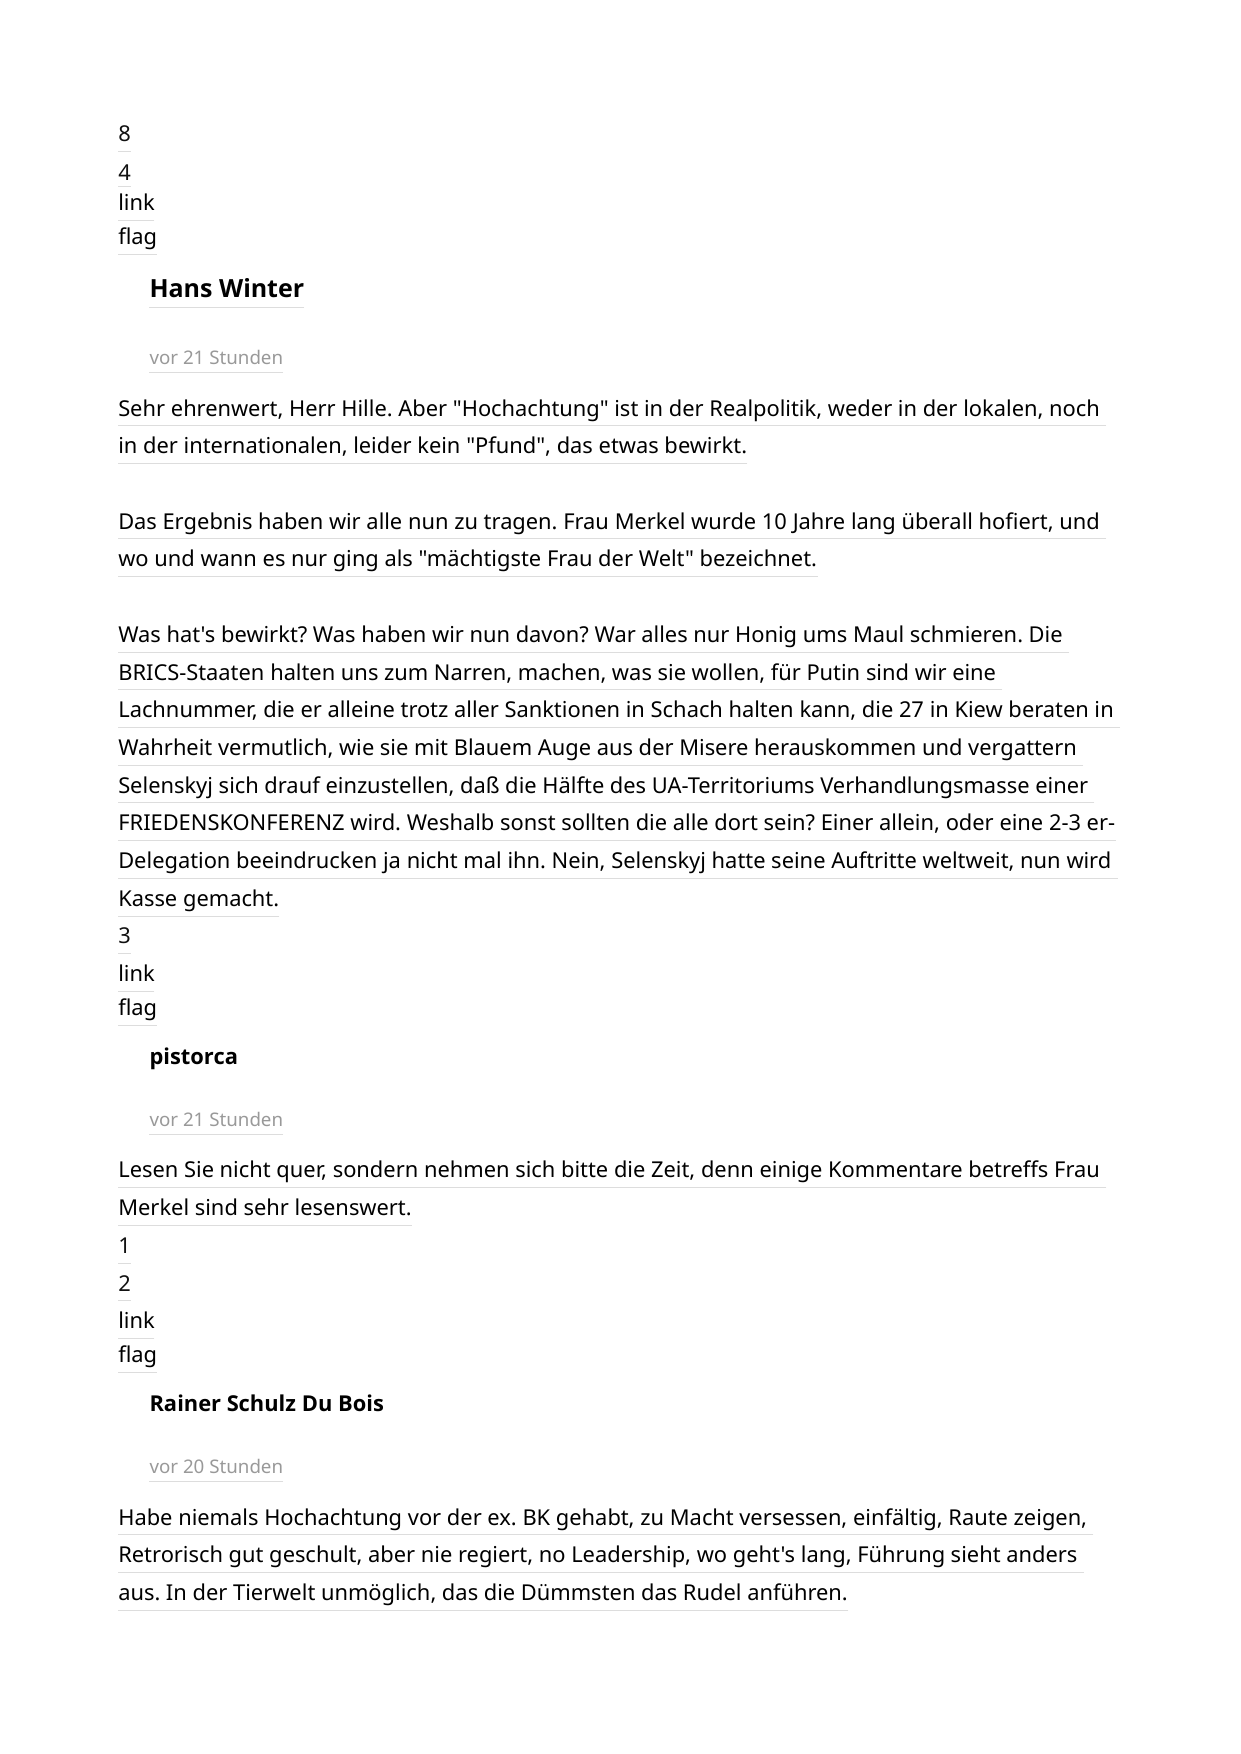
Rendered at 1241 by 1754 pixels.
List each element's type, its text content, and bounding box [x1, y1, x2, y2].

text link [118, 187, 1122, 221]
text link [118, 1305, 1122, 1339]
text 4 [118, 156, 1122, 187]
text Hans Winter [149, 270, 1122, 308]
text 3 [118, 921, 1122, 954]
text Sehr ehrenwert, Herr Hille. Aber "Hochachtung" ist in der Realpolitik, weder in der lokalen, noch in der internationalen, leider kein "Pfund", das etwas bewirkt. Das Ergebnis haben wir alle nun zu tragen. Frau Merkel wurde 10 Jahre lang überall hofiert, und wo und wann es nur ging als "mächtigste Frau der Welt" bezeichnet. Was hat's bewirkt? Was haben wir nun davon? War alles nur Honig ums Maul schmieren. Die BRICS-Staaten halten uns zum Narren, machen, was sie wollen, für Putin sind wir eine Lachnummer, die er alleine trotz aller Sanktionen in Schach halten kann, die 27 in Kiew beraten in Wahrheit vermutlich, wie sie mit Blauem Auge aus der Misere herauskommen und vergattern Selenskyj sich drauf einzustellen, daß die Hälfte des UA-Territoriums Verhandlungsmasse einer FRIEDENSKONFERENZ wird. Weshalb sonst sollten die alle dort sein? Einer allein, oder eine 2-3 er-Delegation beeindrucken ja nicht mal ihn. Nein, Selenskyj hatte seine Auftritte weltweit, nun wird Kasse gemacht. [118, 393, 1122, 917]
text 8 [118, 118, 1122, 152]
text link [118, 958, 1122, 992]
text flag [118, 221, 1122, 255]
text Habe niemals Hochachtung vor der ex. BK gehabt, zu Macht versessen, einfältig, Raute zeigen, Retrorisch gut geschult, aber nie regiert, no Leadership, wo geht's lang, Führung sieht anders aus. In der Tierwelt unmöglich, das die Dümmsten das Rudel anführen. [118, 1502, 1122, 1611]
text Rainer Schulz Du Bois [149, 1388, 1122, 1418]
text Lesen Sie nicht quer, sondern nehmen sich bitte die Zeit, denn einige Kommentare betreffs Frau Merkel sind sehr lesenswert. [118, 1154, 1122, 1226]
text 2 [118, 1268, 1122, 1301]
text 1 [118, 1230, 1122, 1264]
text flag [118, 1339, 1122, 1373]
text pistorca [149, 1041, 1122, 1071]
text flag [118, 992, 1122, 1026]
text vor 20 Stunden [149, 1453, 1117, 1482]
text vor 21 Stunden [149, 344, 1117, 373]
text vor 21 Stunden [149, 1106, 1117, 1135]
